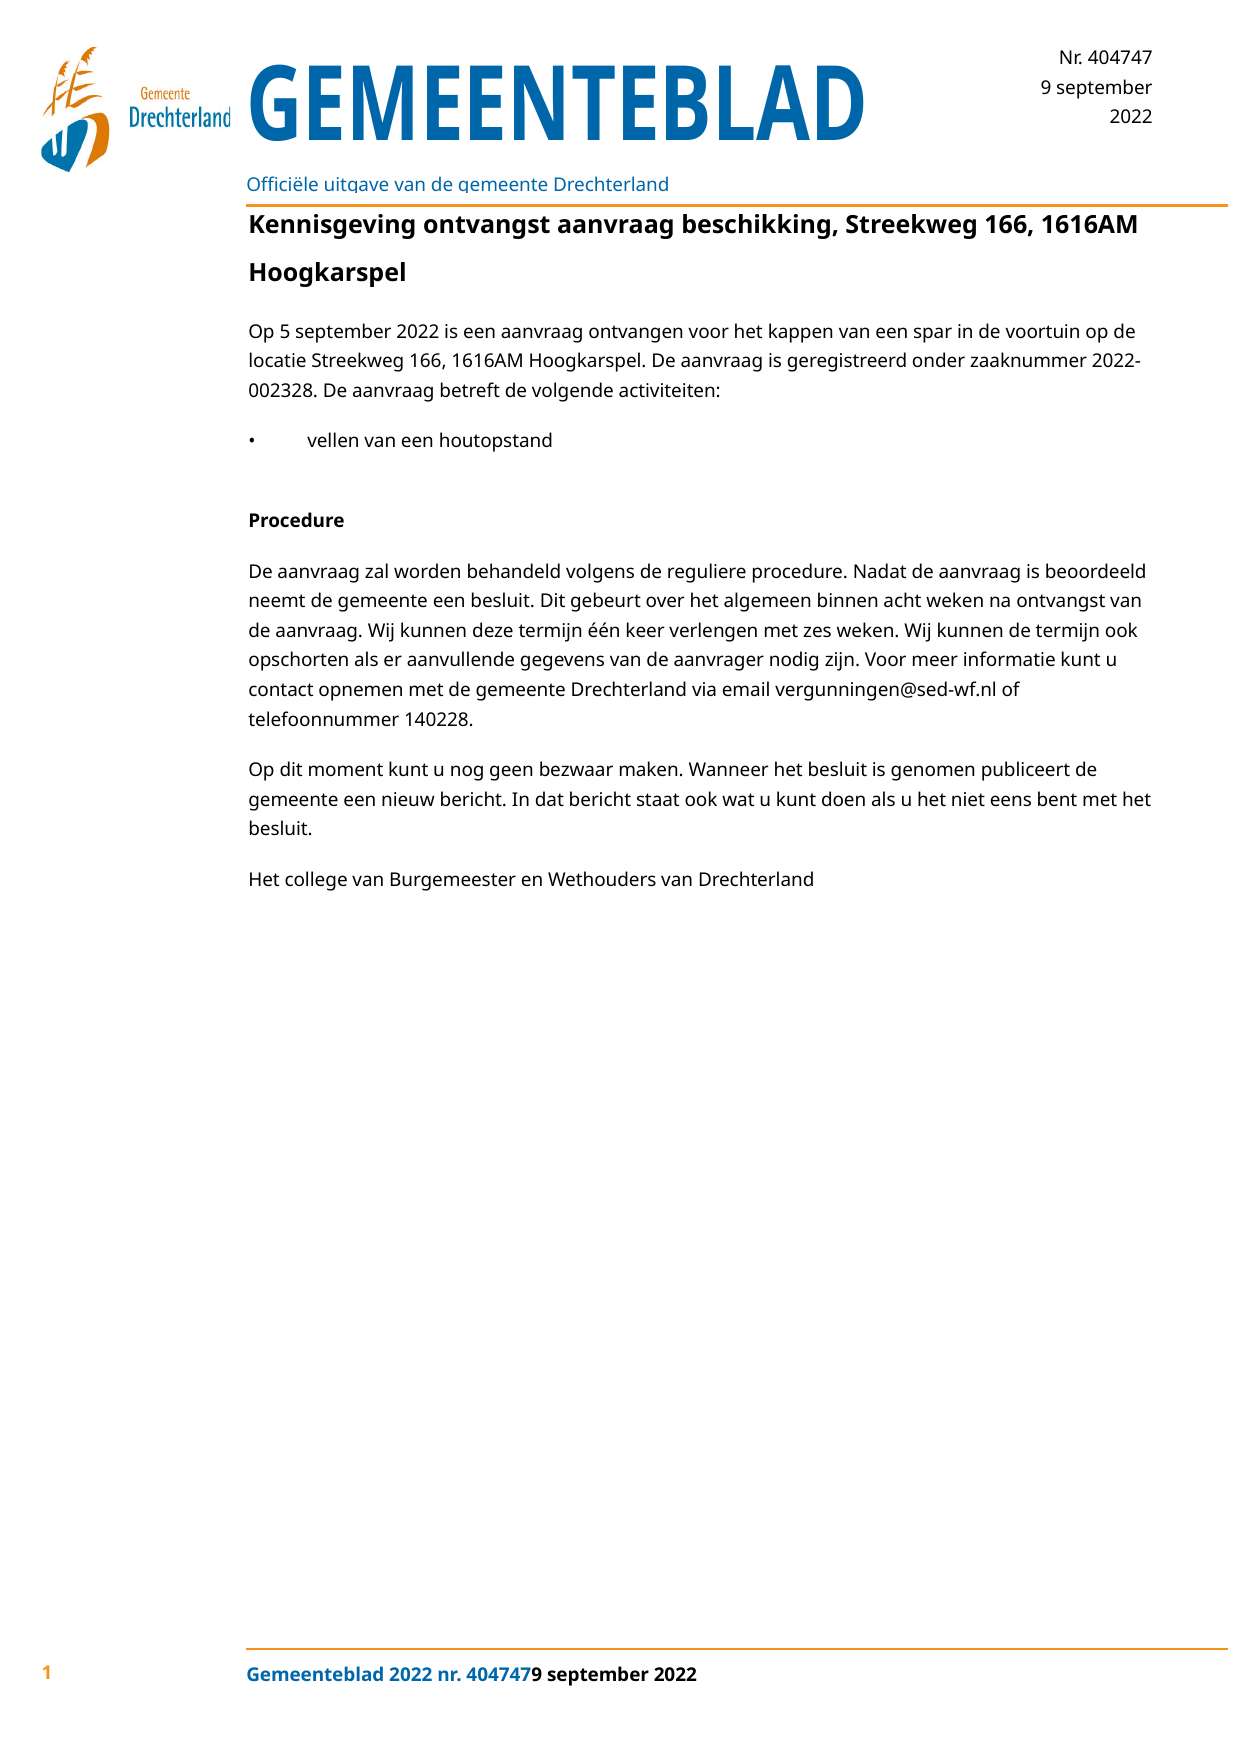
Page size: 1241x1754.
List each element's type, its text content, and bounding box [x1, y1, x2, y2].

text Het college van Burgemeester en Wethouders van Drechterland [248, 866, 1152, 892]
text Kennisgeving ontvangst aanvraag beschikking, Streekweg 166, 1616AM Hoogkarspel [248, 207, 1152, 288]
picture [41, 47, 231, 172]
text De aanvraag zal worden behandeld volgens de reguliere procedure. Nadat de aanvraag is beoordeeld neemt de gemeente een besluit. Dit gebeurt over het algemeen binnen acht weken na ontvangst van de aanvraag. Wij kunnen deze termijn één keer verlengen met zes weken. Wij kunnen de termijn ook opschorten als er aanvullende gegevens van de aanvrager nodig zijn. Voor meer informatie kunt u contact opnemen met de gemeente Drechterland via email vergunningen@sed-wf.nl of telefoonnummer 140228. [248, 558, 1152, 732]
text Procedure [248, 507, 1152, 533]
picture [41, 158, 64, 172]
list vellen van een houtopstand [248, 427, 1152, 453]
picture [226, 115, 231, 124]
text Op dit moment kunt u nog geen bezwaar maken. Wanneer het besluit is genomen publiceert de gemeente een nieuw bericht. In dat bericht staat ook wat u kunt doen als u het niet eens bent met het besluit. [248, 756, 1152, 841]
text Op 5 september 2022 is een aanvraag ontvangen voor het kappen van een spar in de voortuin op de locatie Streekweg 166, 1616AM Hoogkarspel. De aanvraag is geregistreerd onder zaaknummer 2022-002328. De aanvraag betreft de volgende activiteiten: [248, 318, 1152, 403]
